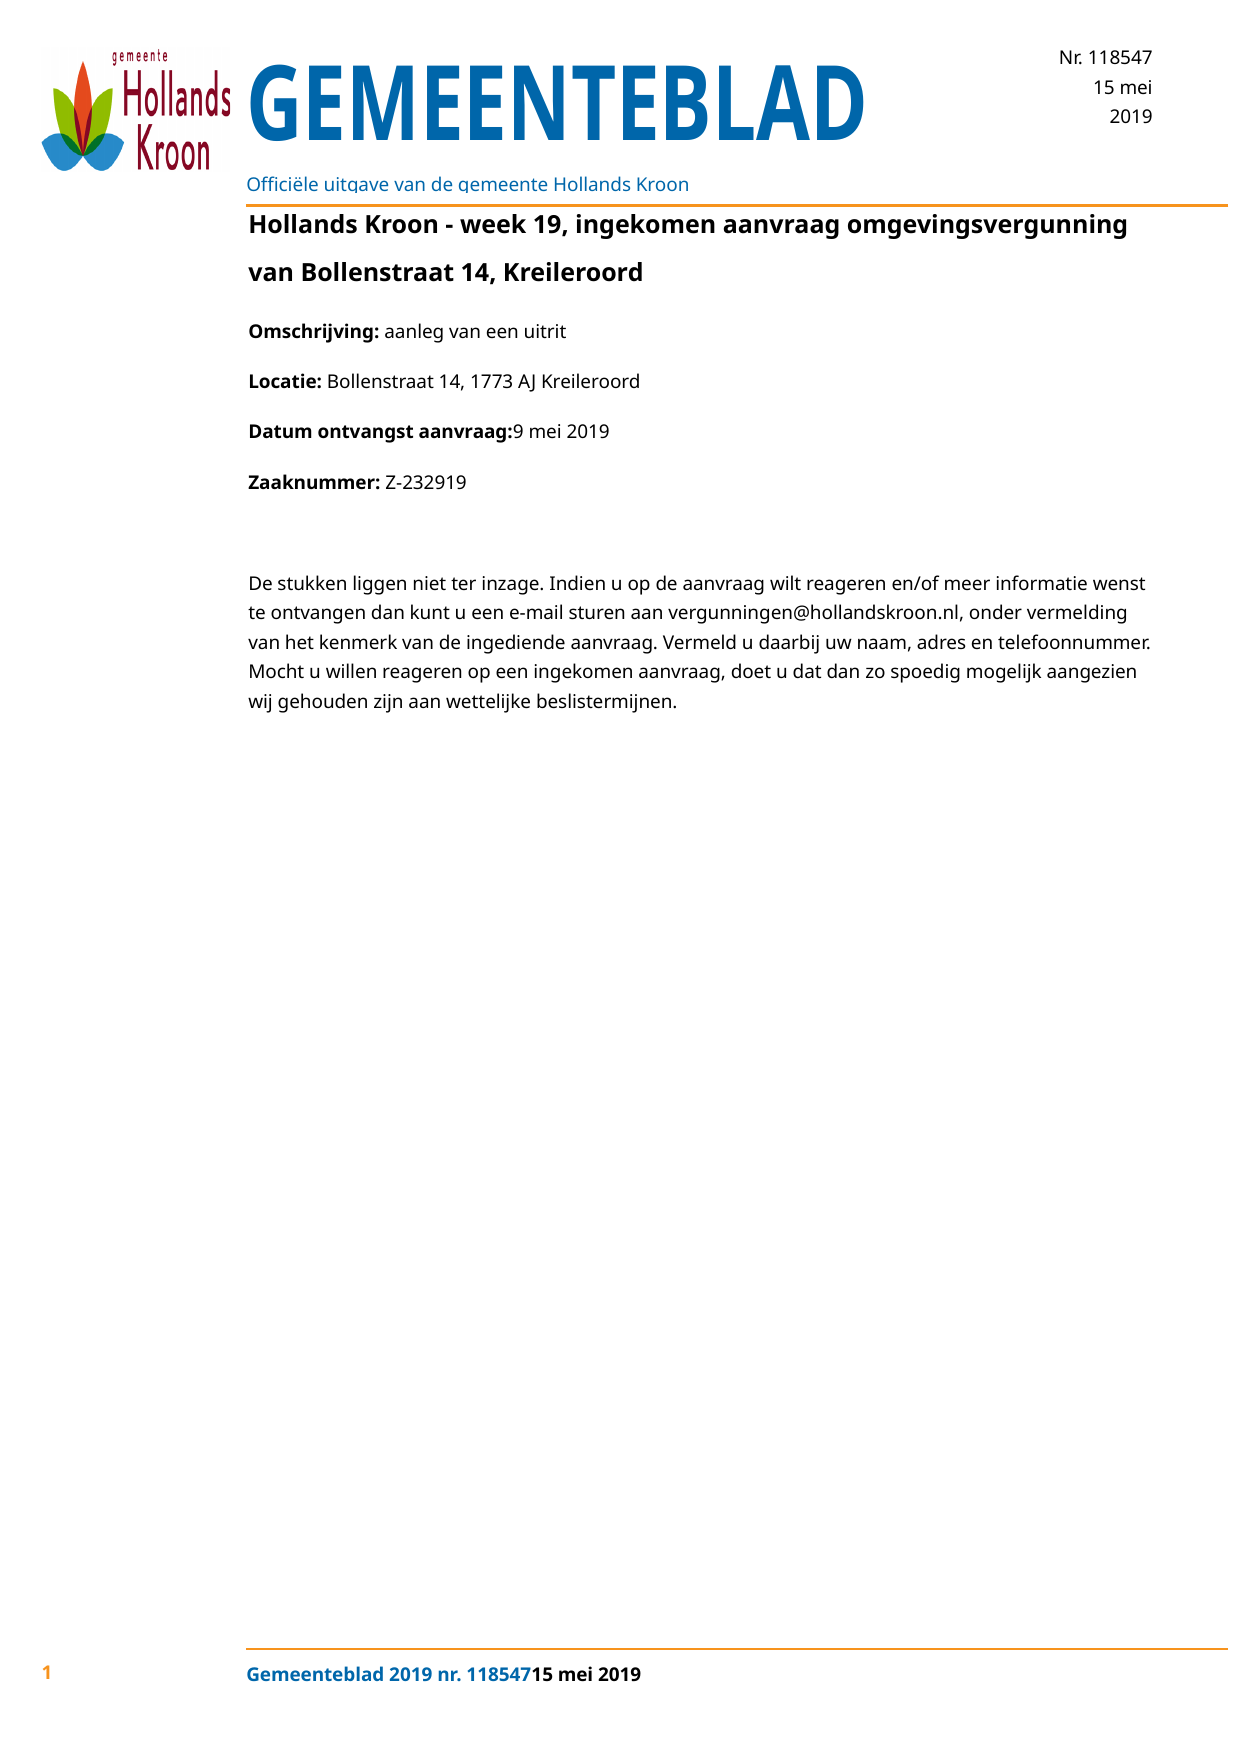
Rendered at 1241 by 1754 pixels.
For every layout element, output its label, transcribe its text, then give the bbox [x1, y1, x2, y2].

text Hollands Kroon - week 19, ingekomen aanvraag omgevingsvergunning van Bollenstraat 14, Kreileroord [248, 207, 1152, 288]
picture [41, 47, 231, 172]
text De stukken liggen niet ter inzage. Indien u op de aanvraag wilt reageren en/of meer informatie wenst te ontvangen dan kunt u een e-mail sturen aan vergunningen@hollandskroon.nl, onder vermelding van het kenmerk van de ingediende aanvraag. Vermeld u daarbij uw naam, adres en telefoonnummer. Mocht u willen reageren op een ingekomen aanvraag, doet u dat dan zo spoedig mogelijk aangezien wij gehouden zijn aan wettelijke beslistermijnen. [248, 570, 1152, 714]
text Zaaknummer: Z-232919 [248, 469, 1152, 495]
text Locatie: Bollenstraat 14, 1773 AJ Kreileroord [248, 368, 1152, 394]
text Datum ontvangst aanvraag:9 mei 2019 [248, 419, 1152, 444]
text Omschrijving: aanleg van een uitrit [248, 318, 1152, 344]
